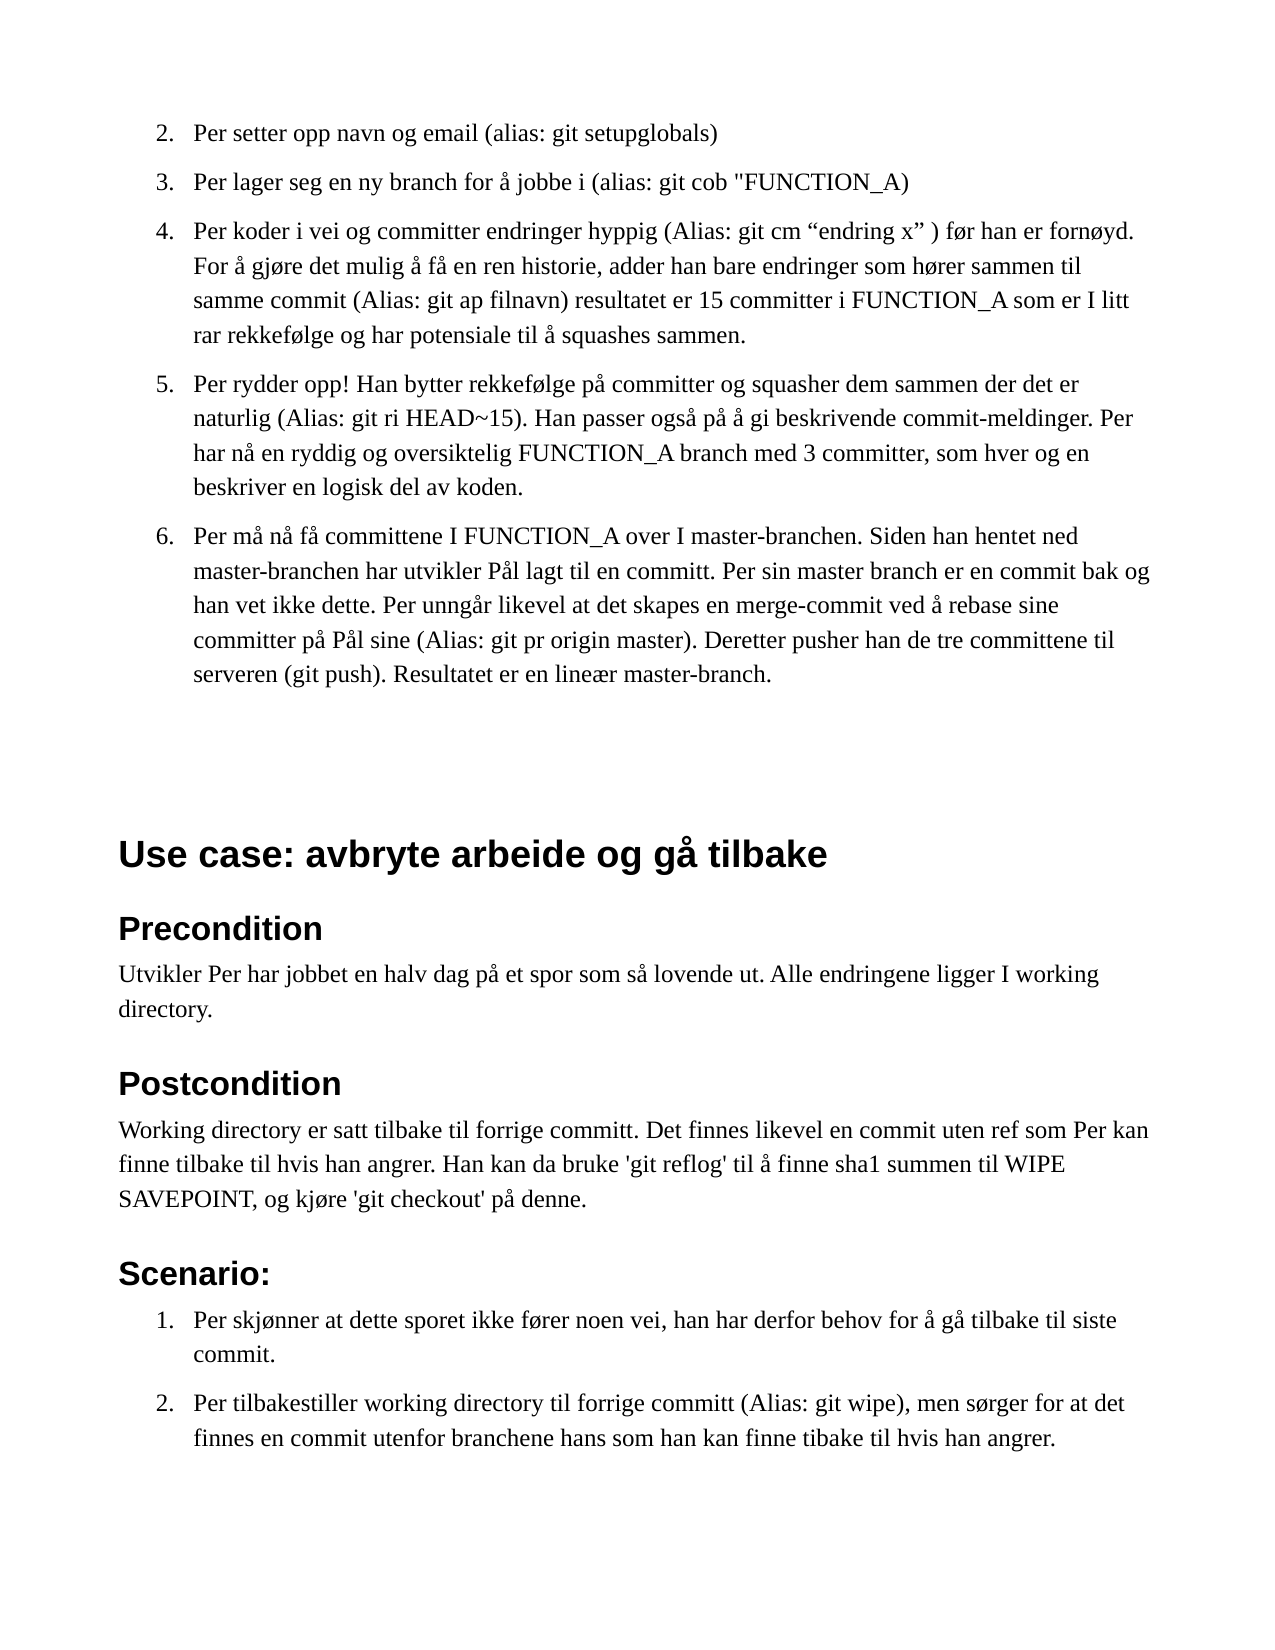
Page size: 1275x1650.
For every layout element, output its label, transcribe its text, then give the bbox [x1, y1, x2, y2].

text Working directory er satt tilbake til forrige committ. Det finnes likevel en commit uten ref som Per kan finne tilbake til hvis han angrer. Han kan da bruke 'git reflog' til å finne sha1 summen til WIPE SAVEPOINT, og kjøre 'git checkout' på denne. [118, 1115, 1157, 1213]
list Per skjønner at dette sporet ikke fører noen vei, han har derfor behov for å gå tilbake til siste commit. [156, 1305, 1157, 1368]
list Per tilbakestiller working directory til forrige committ (Alias: git wipe), men sørger for at det finnes en commit utenfor branchene hans som han kan finne tibake til hvis han angrer. [156, 1388, 1157, 1452]
subtitle Precondition [118, 908, 1157, 947]
subtitle Scenario: [118, 1254, 1157, 1292]
text Utvikler Per har jobbet en halv dag på et spor som så lovende ut. Alle endringene ligger I working directory. [118, 959, 1157, 1023]
subtitle Postcondition [118, 1064, 1157, 1102]
list Per koder i vei og committer endringer hyppig (Alias: git cm “endring x” ) før han er fornøyd. For å gjøre det mulig å få en ren historie, adder han bare endringer som hører sammen til samme commit (Alias: git ap filnavn) resultatet er 15 committer i FUNCTION_A som er I litt rar rekkefølge og har potensiale til å squashes sammen. [156, 216, 1157, 348]
list Per lager seg en ny branch for å jobbe i (alias: git cob "FUNCTION_A) [156, 167, 1157, 196]
subtitle Use case: avbryte arbeide og gå tilbake [118, 831, 1157, 875]
list Per rydder opp! Han bytter rekkefølge på committer og squasher dem sammen der det er naturlig (Alias: git ri HEAD~15). Han passer også på å gi beskrivende commit-meldinger. Per har nå en ryddig og oversiktelig FUNCTION_A branch med 3 committer, som hver og en beskriver en logisk del av koden. [156, 369, 1157, 501]
list Per må nå få committene I FUNCTION_A over I master-branchen. Siden han hentet ned master-branchen har utvikler Pål lagt til en committ. Per sin master branch er en commit bak og han vet ikke dette. Per unngår likevel at det skapes en merge-commit ved å rebase sine committer på Pål sine (Alias: git pr origin master). Deretter pusher han de tre committene til serveren (git push). Resultatet er en lineær master-branch. [156, 521, 1157, 688]
list Per setter opp navn og email (alias: git setupglobals) [156, 118, 1157, 147]
